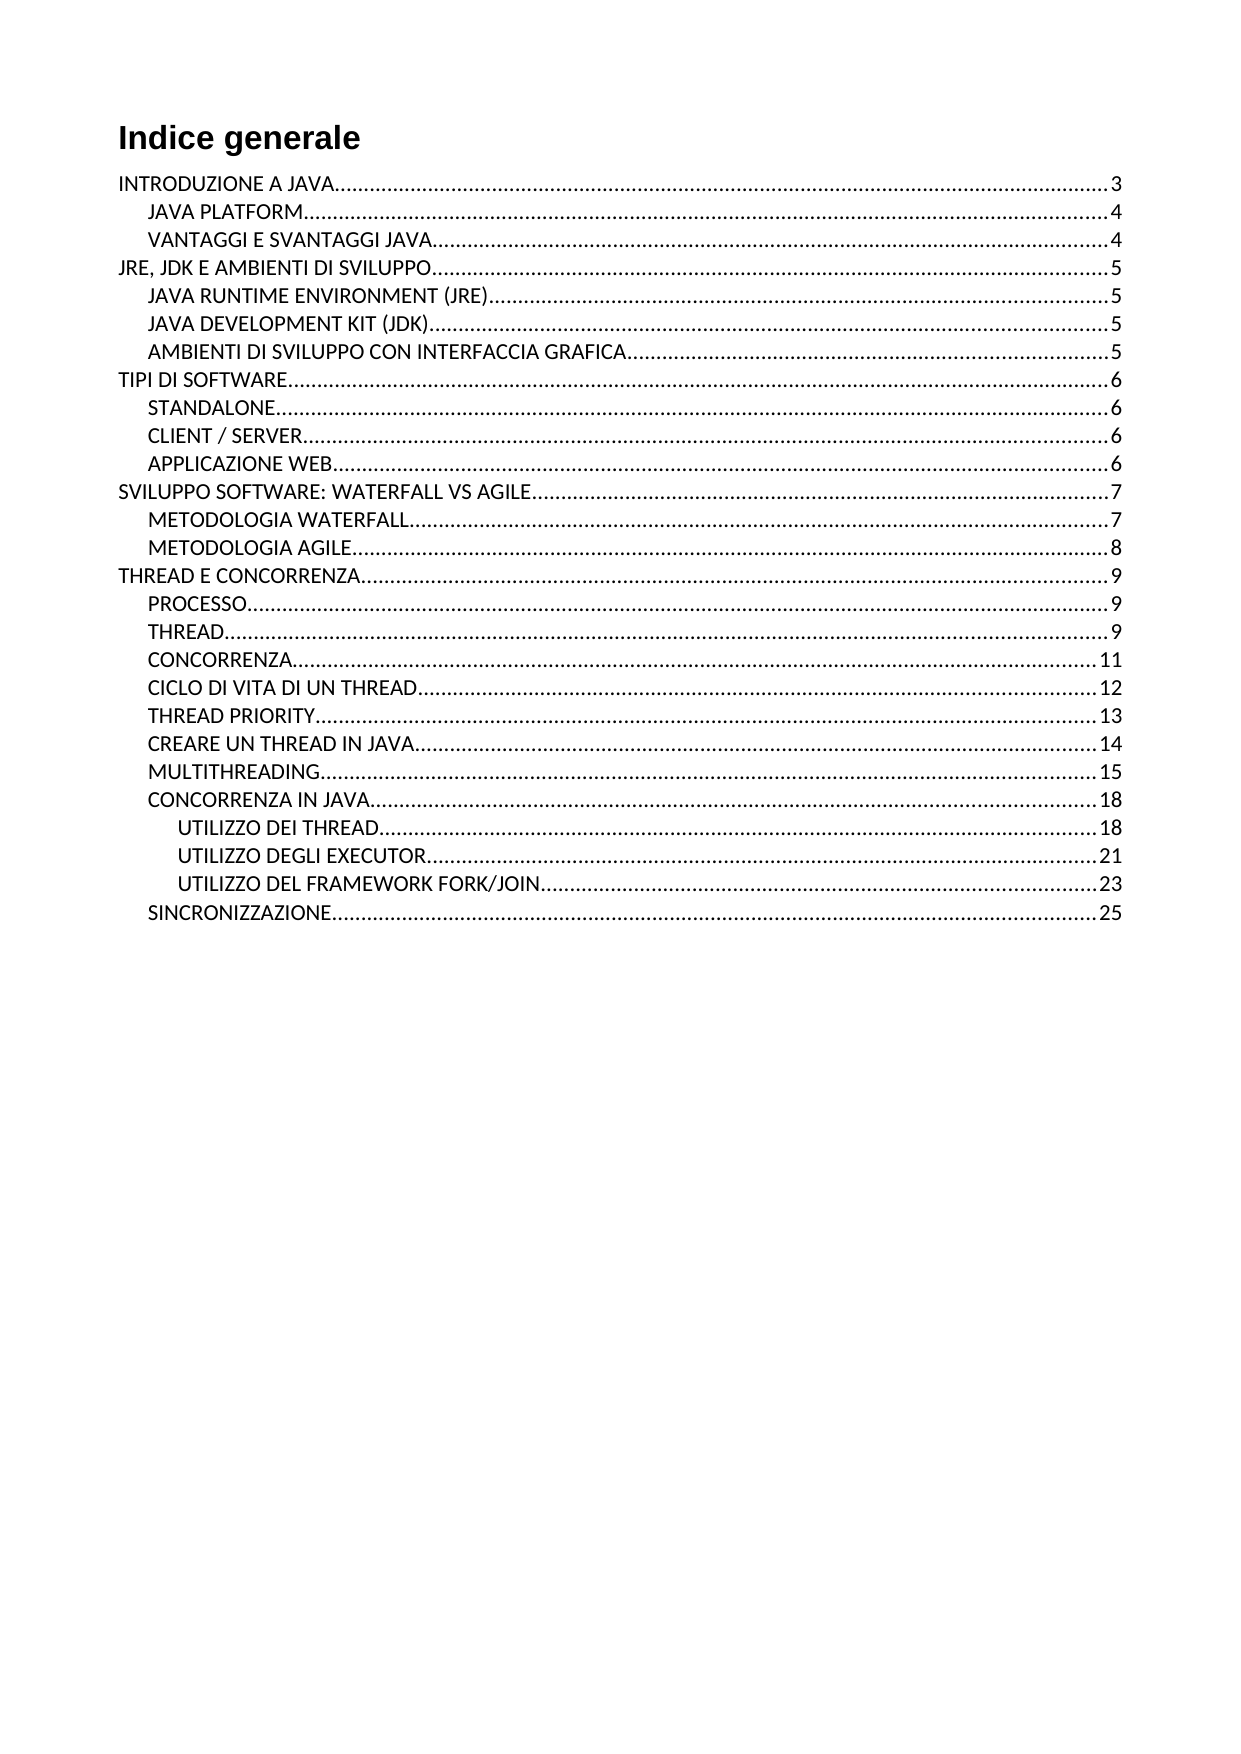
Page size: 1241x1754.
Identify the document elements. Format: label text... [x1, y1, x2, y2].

text UTILIZZO DEI THREAD 18 [177, 813, 1122, 842]
text JAVA PLATFORM 4 [148, 197, 1122, 225]
text THREAD 9 [148, 617, 1122, 645]
text JAVA DEVELOPMENT KIT (JDK) 5 [148, 309, 1122, 337]
text CREARE UN THREAD IN JAVA 14 [148, 729, 1122, 757]
text INTRODUZIONE A JAVA 3 [118, 169, 1122, 197]
text UTILIZZO DEGLI EXECUTOR 21 [177, 842, 1122, 869]
text MULTITHREADING 15 [148, 757, 1122, 786]
subtitle Indice generale [118, 118, 1122, 157]
text JRE, JDK E AMBIENTI DI SVILUPPO 5 [118, 253, 1122, 281]
text UTILIZZO DEL FRAMEWORK FORK/JOIN 23 [177, 869, 1122, 898]
text METODOLOGIA AGILE 8 [148, 533, 1122, 561]
text CONCORRENZA IN JAVA 18 [148, 786, 1122, 813]
text PROCESSO 9 [148, 589, 1122, 617]
text SINCRONIZZAZIONE 25 [148, 898, 1122, 926]
text JAVA RUNTIME ENVIRONMENT (JRE) 5 [148, 281, 1122, 309]
text THREAD PRIORITY 13 [148, 701, 1122, 729]
text APPLICAZIONE WEB 6 [148, 449, 1122, 477]
text CONCORRENZA 11 [148, 645, 1122, 673]
text SVILUPPO SOFTWARE: WATERFALL VS AGILE 7 [118, 477, 1122, 505]
text VANTAGGI E SVANTAGGI JAVA 4 [148, 225, 1122, 253]
text METODOLOGIA WATERFALL 7 [148, 505, 1122, 533]
text CICLO DI VITA DI UN THREAD 12 [148, 673, 1122, 701]
text THREAD E CONCORRENZA 9 [118, 561, 1122, 589]
text CLIENT / SERVER 6 [148, 421, 1122, 449]
text TIPI DI SOFTWARE 6 [118, 365, 1122, 393]
text AMBIENTI DI SVILUPPO CON INTERFACCIA GRAFICA 5 [148, 337, 1122, 365]
text STANDALONE 6 [148, 393, 1122, 421]
